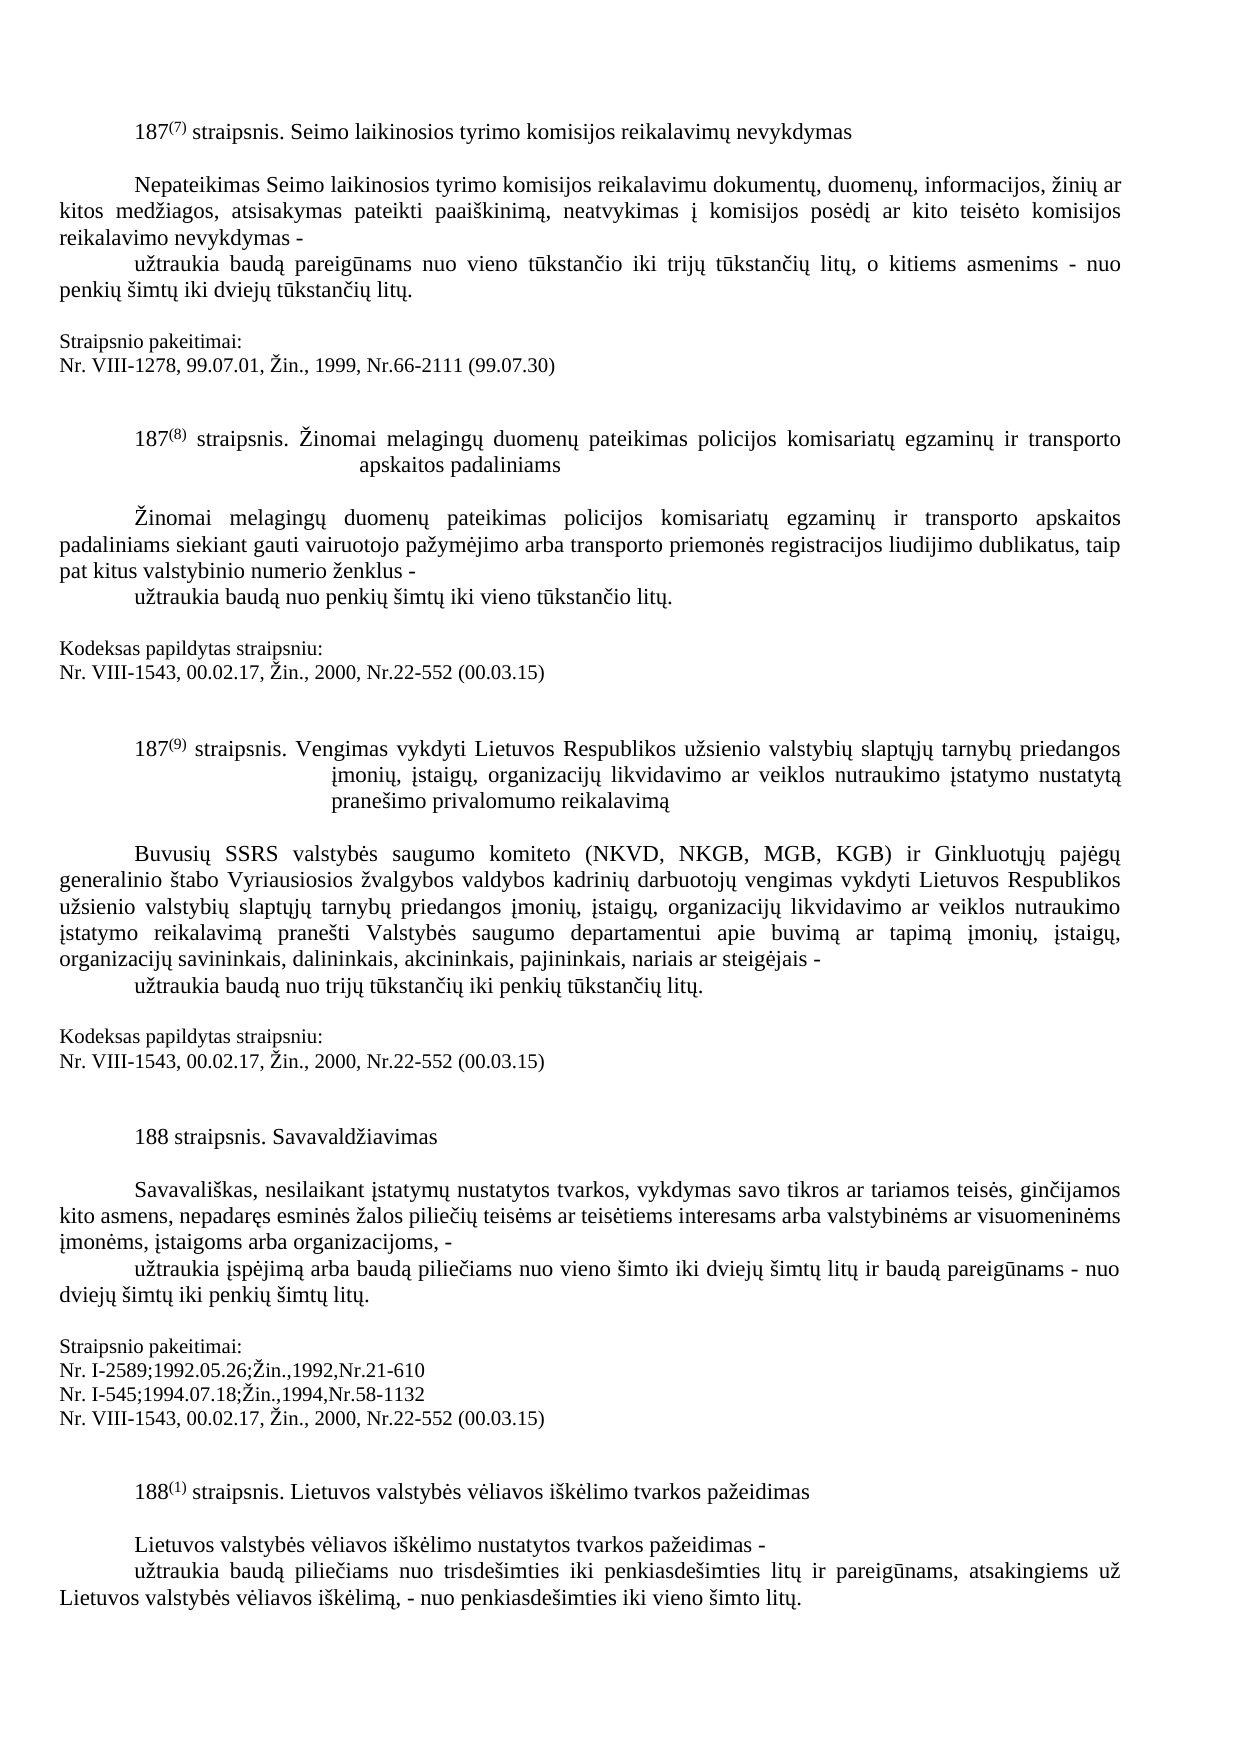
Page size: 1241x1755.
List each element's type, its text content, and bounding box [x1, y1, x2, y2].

text Nr. VIII-1543, 00.02.17, Žin., 2000, Nr.22-552 (00.03.15) [59, 1048, 1122, 1073]
text Nr. VIII-1278, 99.07.01, Žin., 1999, Nr.66-2111 (99.07.30) [59, 353, 1122, 377]
text užtraukia baudą nuo penkių šimtų iki vieno tūkstančio litų. [59, 583, 1122, 610]
text Kodeksas papildytas straipsniu: [59, 636, 1122, 660]
text 187(9) straipsnis. Vengimas vykdyti Lietuvos Respublikos užsienio valstybių slaptųjų tarnybų priedangos įmonių, įstaigų, organizacijų likvidavimo ar veiklos nutraukimo įstatymo nustatytą pranešimo privalomumo reikalavimą [134, 734, 1122, 814]
text Kodeksas papildytas straipsniu: [59, 1024, 1122, 1048]
text 187(7) straipsnis. Seimo laikinosios tyrimo komisijos reikalavimų nevykdymas [59, 118, 1122, 144]
text Nr. I-2589;1992.05.26;Žin.,1992,Nr.21-610 [59, 1358, 1122, 1382]
text 187(8) straipsnis. Žinomai melagingų duomenų pateikimas policijos komisariatų egzaminų ir transporto apskaitos padaliniams [134, 425, 1122, 478]
text Nepateikimas Seimo laikinosios tyrimo komisijos reikalavimu dokumentų, duomenų, informacijos, žinių ar kitos medžiagos, atsisakymas pateikti paaiškinimą, neatvykimas į komisijos posėdį ar kito teisėto komisijos reikalavimo nevykdymas - [59, 171, 1122, 250]
text užtraukia baudą nuo trijų tūkstančių iki penkių tūkstančių litų. [59, 972, 1122, 998]
text užtraukia baudą piliečiams nuo trisdešimties iki penkiasdešimties litų ir pareigūnams, atsakingiems už Lietuvos valstybės vėliavos iškėlimą, - nuo penkiasdešimties iki vieno šimto litų. [59, 1557, 1122, 1610]
text užtraukia baudą pareigūnams nuo vieno tūkstančio iki trijų tūkstančių litų, o kitiems asmenims - nuo penkių šimtų iki dviejų tūkstančių litų. [59, 250, 1122, 303]
text Nr. I-545;1994.07.18;Žin.,1994,Nr.58-1132 [59, 1382, 1122, 1406]
text 188(1) straipsnis. Lietuvos valstybės vėliavos iškėlimo tvarkos pažeidimas [59, 1478, 1122, 1504]
text Žinomai melagingų duomenų pateikimas policijos komisariatų egzaminų ir transporto apskaitos padaliniams siekiant gauti vairuotojo pažymėjimo arba transporto priemonės registracijos liudijimo dublikatus, taip pat kitus valstybinio numerio ženklus - [59, 504, 1122, 583]
text 188 straipsnis. Savavaldžiavimas [59, 1123, 1122, 1149]
text Straipsnio pakeitimai: [59, 329, 1122, 353]
text Lietuvos valstybės vėliavos iškėlimo nustatytos tvarkos pažeidimas - [59, 1531, 1122, 1557]
text Savavališkas, nesilaikant įstatymų nustatytos tvarkos, vykdymas savo tikros ar tariamos teisės, ginčijamos kito asmens, nepadaręs esminės žalos piliečių teisėms ar teisėtiems interesams arba valstybinėms ar visuomeninėms įmonėms, įstaigoms arba organizacijoms, - [59, 1176, 1122, 1255]
text užtraukia įspėjimą arba baudą piliečiams nuo vieno šimto iki dviejų šimtų litų ir baudą pareigūnams - nuo dviejų šimtų iki penkių šimtų litų. [59, 1255, 1122, 1307]
text Nr. VIII-1543, 00.02.17, Žin., 2000, Nr.22-552 (00.03.15) [59, 660, 1122, 684]
text Buvusių SSRS valstybės saugumo komiteto (NKVD, NKGB, MGB, KGB) ir Ginkluotųjų pajėgų generalinio štabo Vyriausiosios žvalgybos valdybos kadrinių darbuotojų vengimas vykdyti Lietuvos Respublikos užsienio valstybių slaptųjų tarnybų priedangos įmonių, įstaigų, organizacijų likvidavimo ar veiklos nutraukimo įstatymo reikalavimą pranešti Valstybės saugumo departamentui apie buvimą ar tapimą įmonių, įstaigų, organizacijų savininkais, dalininkais, akcininkais, pajininkais, nariais ar steigėjais - [59, 840, 1122, 972]
text Nr. VIII-1543, 00.02.17, Žin., 2000, Nr.22-552 (00.03.15) [59, 1406, 1122, 1430]
text Straipsnio pakeitimai: [59, 1334, 1122, 1358]
